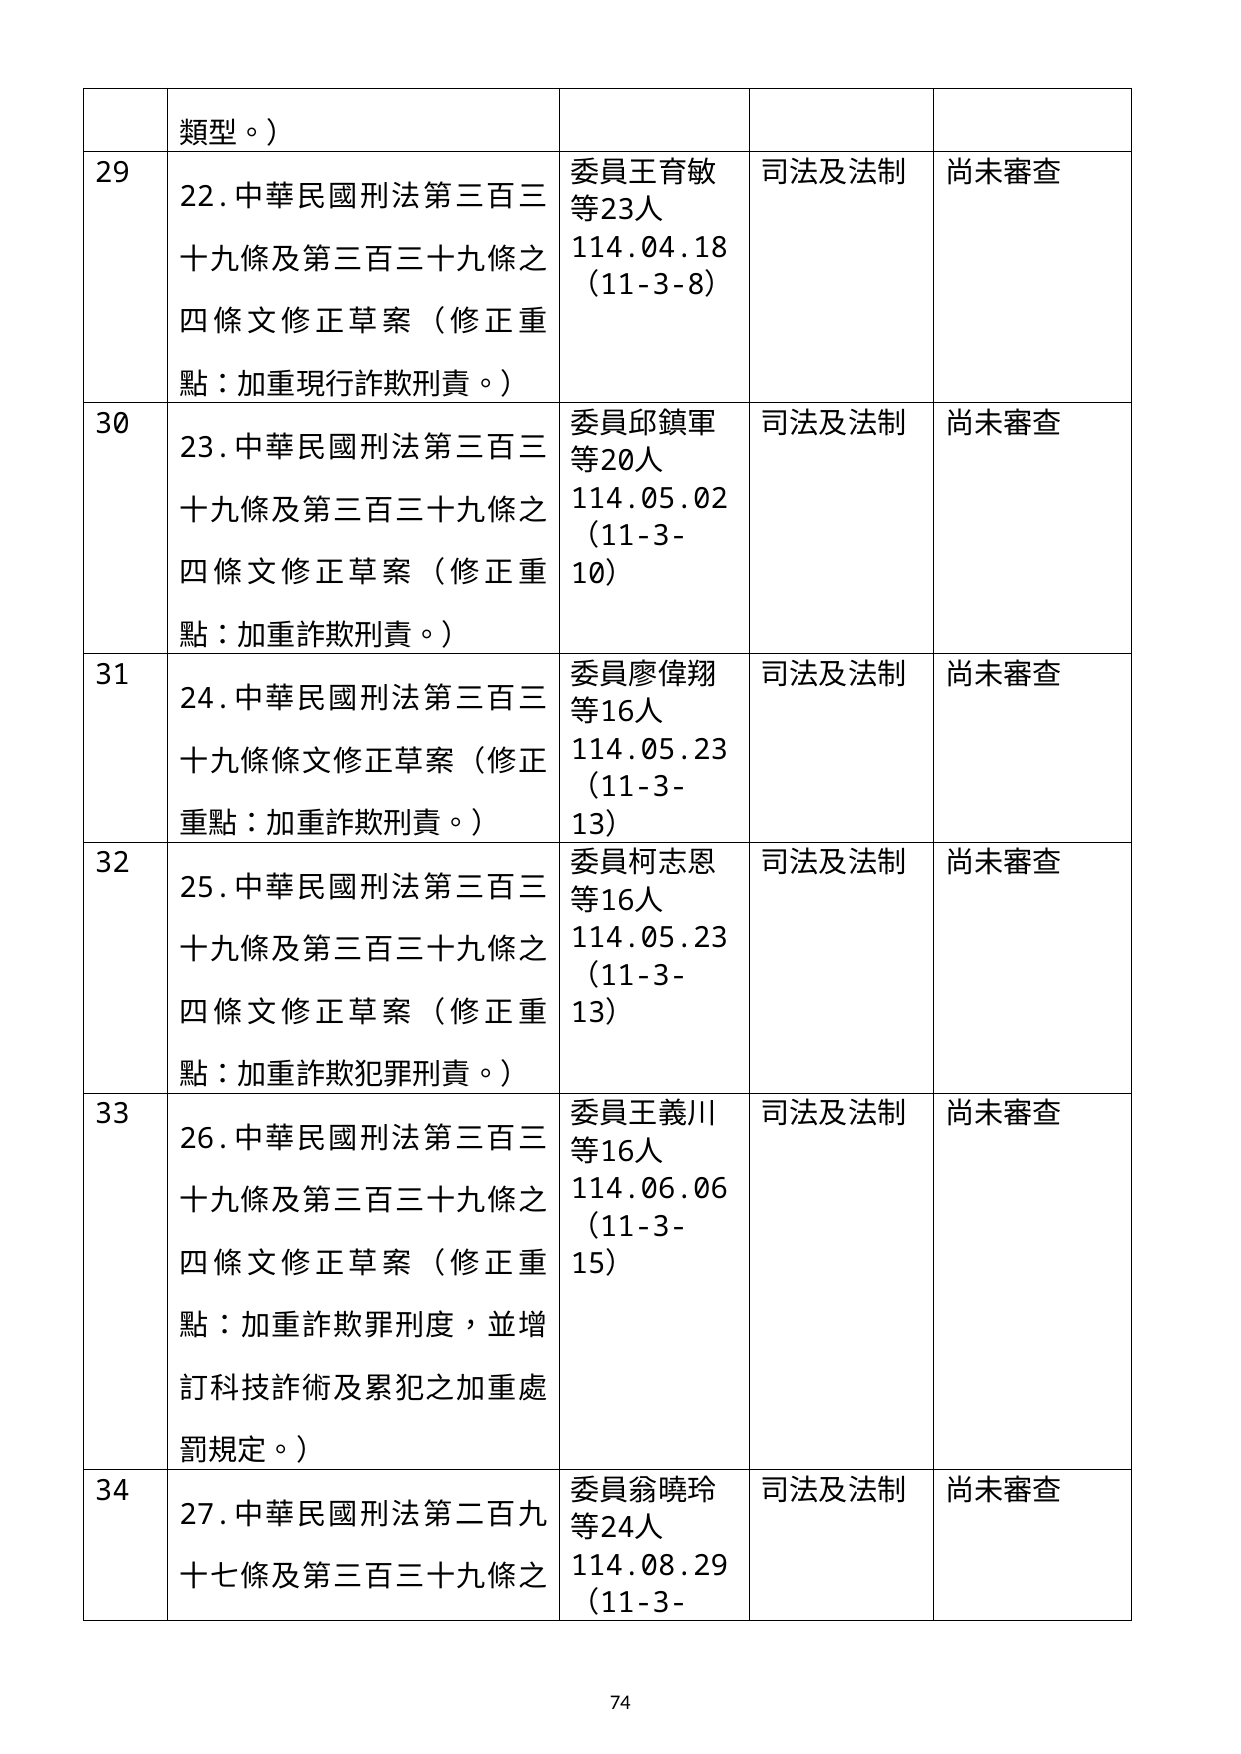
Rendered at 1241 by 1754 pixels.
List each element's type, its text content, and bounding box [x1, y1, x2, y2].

table_cell 司法及法制 [750, 403, 933, 653]
table_cell 委員邱鎮軍 等20人 114.05.02 （11-3-10） [560, 403, 749, 653]
table_cell 尚未審查 [934, 654, 1131, 842]
table_cell 委員翁曉玲 等24人 114.08.29 （11-3- [560, 1470, 749, 1620]
table_cell 33 [84, 1094, 167, 1469]
table_cell [750, 89, 933, 151]
table_cell 委員柯志恩 等16人 114.05.23 （11-3-13） [560, 843, 749, 1093]
table_cell 尚未審查 [934, 152, 1131, 402]
table_cell 司法及法制 [750, 152, 933, 402]
table_cell 30 [84, 403, 167, 653]
table_cell 尚未審查 [934, 1470, 1131, 1620]
table_cell 司法及法制 [750, 654, 933, 842]
table_cell 25.中華民國刑法第三百三十九條及第三百三十九條之四條文修正草案（修正重點：加重詐欺犯罪刑責。） [168, 843, 559, 1093]
table_cell 23.中華民國刑法第三百三十九條及第三百三十九條之四條文修正草案（修正重點：加重詐欺刑責。） [168, 403, 559, 653]
table_cell 24.中華民國刑法第三百三十九條條文修正草案（修正重點：加重詐欺刑責。） [168, 654, 559, 842]
table_cell 司法及法制 [750, 1470, 933, 1620]
table_cell 29 [84, 152, 167, 402]
table_cell 26.中華民國刑法第三百三十九條及第三百三十九條之四條文修正草案（修正重點：加重詐欺罪刑度，並增訂科技詐術及累犯之加重處罰規定。） [168, 1094, 559, 1469]
table_cell 34 [84, 1470, 167, 1620]
table_cell [934, 89, 1131, 151]
table_cell [560, 89, 749, 151]
table_cell 尚未審查 [934, 843, 1131, 1093]
table_cell 27.中華民國刑法第二百九十七條及第三百三十九條之 [168, 1470, 559, 1620]
table_cell 尚未審查 [934, 1094, 1131, 1469]
table_cell 委員王育敏 等23人 114.04.18 （11-3-8） [560, 152, 749, 402]
table_cell 32 [84, 843, 167, 1093]
table_cell 22.中華民國刑法第三百三十九條及第三百三十九條之四條文修正草案（修正重點：加重現行詐欺刑責。） [168, 152, 559, 402]
table_cell 委員王義川 等16人 114.06.06 （11-3-15） [560, 1094, 749, 1469]
table_cell [84, 89, 167, 151]
table_cell 尚未審查 [934, 403, 1131, 653]
table_cell 委員廖偉翔 等16人 114.05.23 （11-3-13） [560, 654, 749, 842]
table_cell 類型。） [168, 89, 559, 151]
table_cell 司法及法制 [750, 843, 933, 1093]
table_cell 司法及法制 [750, 1094, 933, 1469]
table_cell 31 [84, 654, 167, 842]
